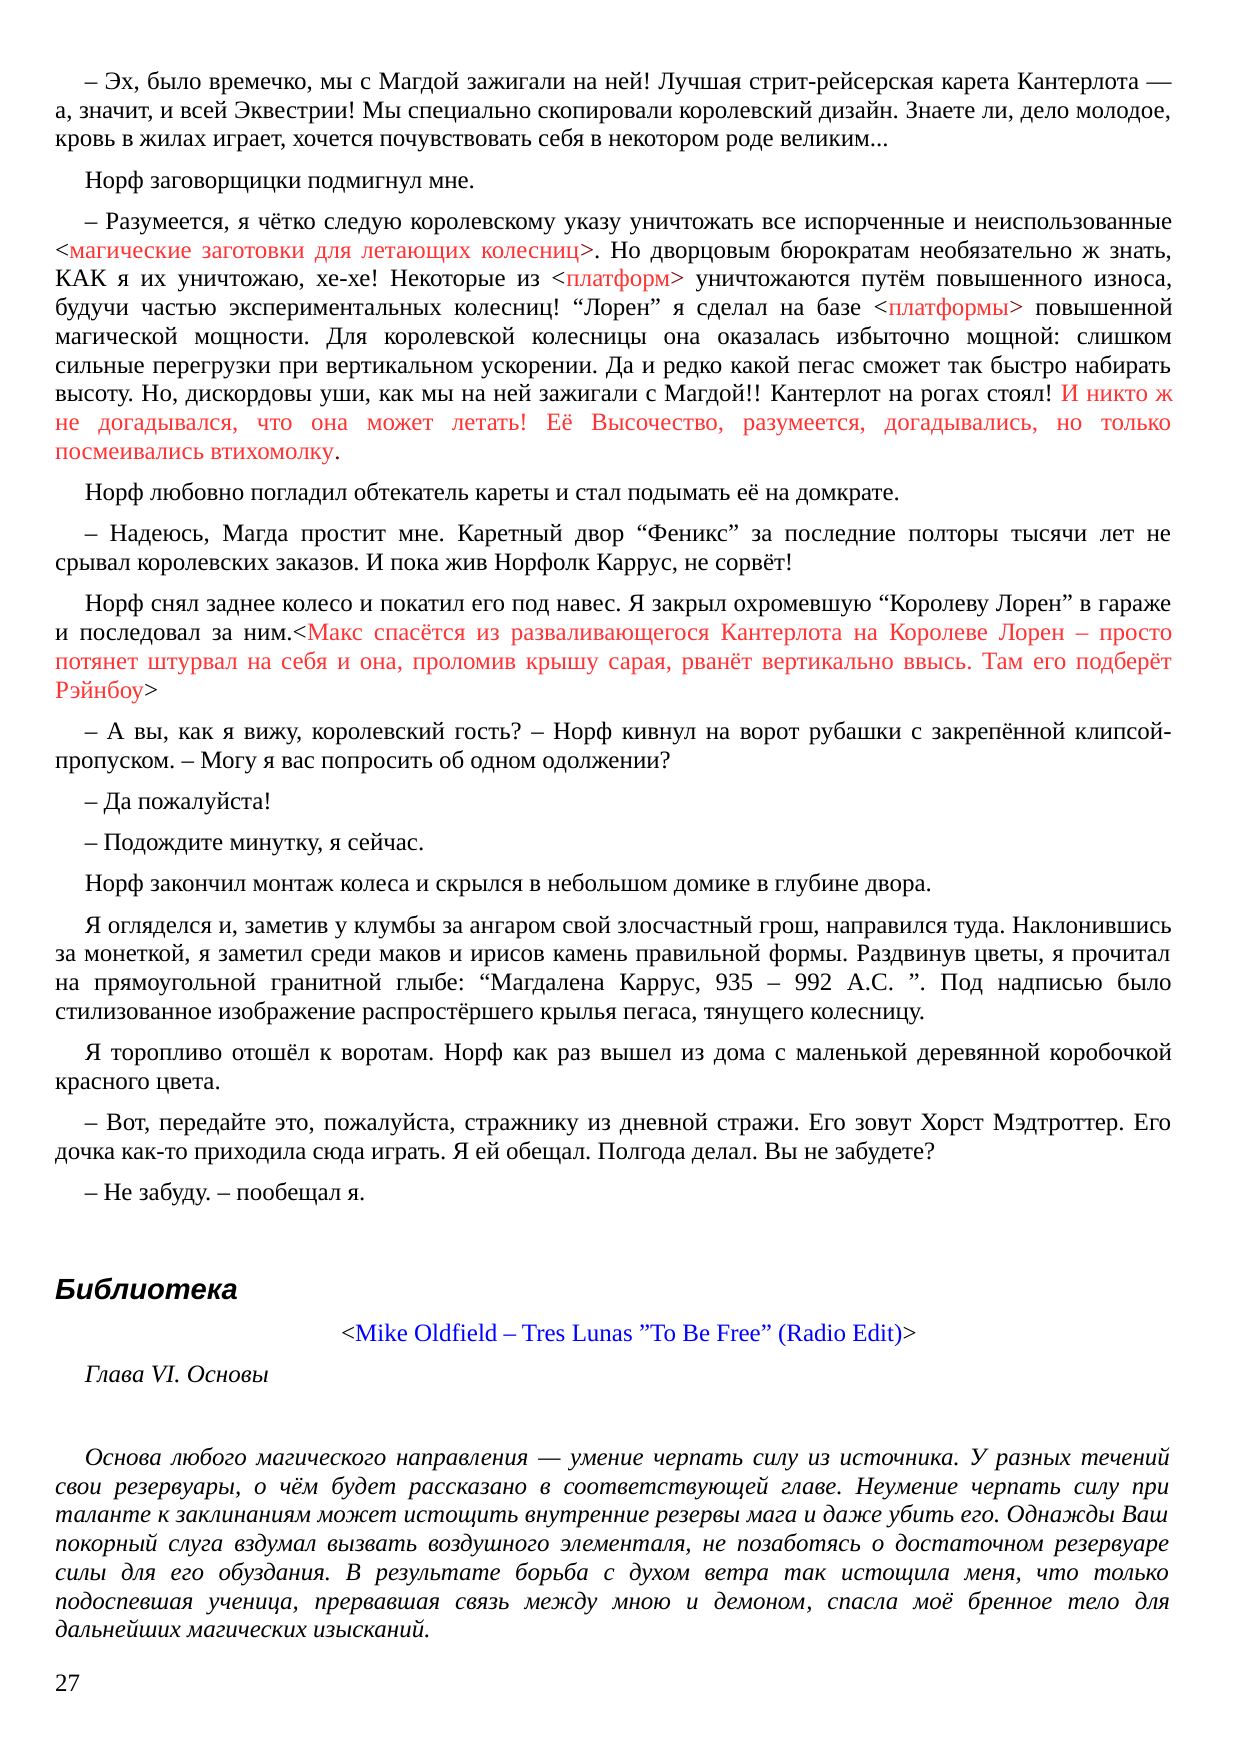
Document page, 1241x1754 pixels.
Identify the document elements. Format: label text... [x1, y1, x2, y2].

text Норф любовно погладил обтекатель кареты и стал подымать её на домкрате. [55, 477, 1173, 506]
text Норф закончил монтаж колеса и скрылся в небольшом домике в глубине двора. [55, 868, 1173, 897]
text – А вы, как я вижу, королевский гость? – Норф кивнул на ворот рубашки с закрепённой клипсой-пропуском. – Могу я вас попросить об одном одолжении? [55, 716, 1173, 773]
text Норф заговорщицки подмигнул мне. [55, 165, 1173, 193]
text – Эх, было времечко, мы с Магдой зажигали на ней! Лучшая стрит-рейсерская карета Кантерлота — а, значит, и всей Эквестрии! Мы специально скопировали королевский дизайн. Знаете ли, дело молодое, кровь в жилах играет, хочется почувствовать себя в некотором роде великим... [55, 66, 1173, 152]
text Я торопливо отошёл к воротам. Норф как раз вышел из дома с маленькой деревянной коробочкой красного цвета. [55, 1037, 1173, 1095]
text Я огляделся и, заметив у клумбы за ангаром свой злосчастный грош, направился туда. Наклонившись за монеткой, я заметил среди маков и ирисов камень правильной формы. Раздвинув цветы, я прочитал на прямоугольной гранитной глыбе: “Магдалена Каррус, 935 – 992 A.C. ”. Под надписью было стилизованное изображение распростёршего крылья пегаса, тянущего колесницу. [55, 910, 1173, 1025]
text – Не забуду. – пообещал я. [55, 1177, 1173, 1206]
text – Да пожалуйста! [55, 786, 1173, 815]
text Норф снял заднее колесо и покатил его под навес. Я закрыл охромевшую “Королеву Лорен” в гараже и последовал за ним.<Макс спасётся из разваливающегося Кантерлота на Королеве Лорен – просто потянет штурвал на себя и она, проломив крышу сарая, рванёт вертикально ввысь. Там его подберёт Рэйнбоу> [55, 588, 1173, 703]
text – Подождите минутку, я сейчас. [55, 827, 1173, 856]
text – Разумеется, я чётко следую королевскому указу уничтожать все испорченные и неиспользованные <магические заготовки для летающих колесниц>. Но дворцовым бюрократам необязательно ж знать, КАК я их уничтожаю, хе-хе! Некоторые из <платформ> уничтожаются путём повышенного износа, будучи частью экспериментальных колесниц! “Лорен” я сделал на базе <платформы> повышенной магической мощности. Для королевской колесницы она оказалась избыточно мощной: слишком сильные перегрузки при вертикальном ускорении. Да и редко какой пегас сможет так быстро набирать высоту. Но, дискордовы уши, как мы на ней зажигали с Магдой!! Кантерлот на рогах стоял! И никто ж не догадывался, что она может летать! Её Высочество, разумеется, догадывались, но только посмеивались втихомолку. [55, 206, 1173, 465]
text Глава VI. Основы [55, 1359, 1173, 1388]
text – Надеюсь, Магда простит мне. Каретный двор “Феникс” за последние полторы тысячи лет не срывал королевских заказов. И пока жив Норфолк Каррус, не сорвёт! [55, 518, 1173, 576]
text Основа любого магического направления — умение черпать силу из источника. У разных течений свои резервуары, о чём будет рассказано в соответствующей главе. Неумение черпать силу при таланте к заклинаниям может истощить внутренние резервы мага и даже убить его. Однажды Ваш покорный слуга вздумал вызвать воздушного элементаля, не позаботясь о достаточном резервуаре силы для его обуздания. В результате борьба с духом ветра так истощила меня, что только подоспевшая ученица, прервавшая связь между мною и демоном, спасла моё бренное тело для дальнейших магических изысканий. [55, 1442, 1173, 1643]
text – Вот, передайте это, пожалуйста, стражнику из дневной стражи. Его зовут Хорст Мэдтроттер. Его дочка как-то приходила сюда играть. Я ей обещал. Полгода делал. Вы не забудете? [55, 1107, 1173, 1165]
subtitle Библиотека [55, 1272, 1173, 1306]
text <Mike Oldfield – Tres Lunas ”To Be Free” (Radio Edit)> [55, 1318, 1173, 1347]
